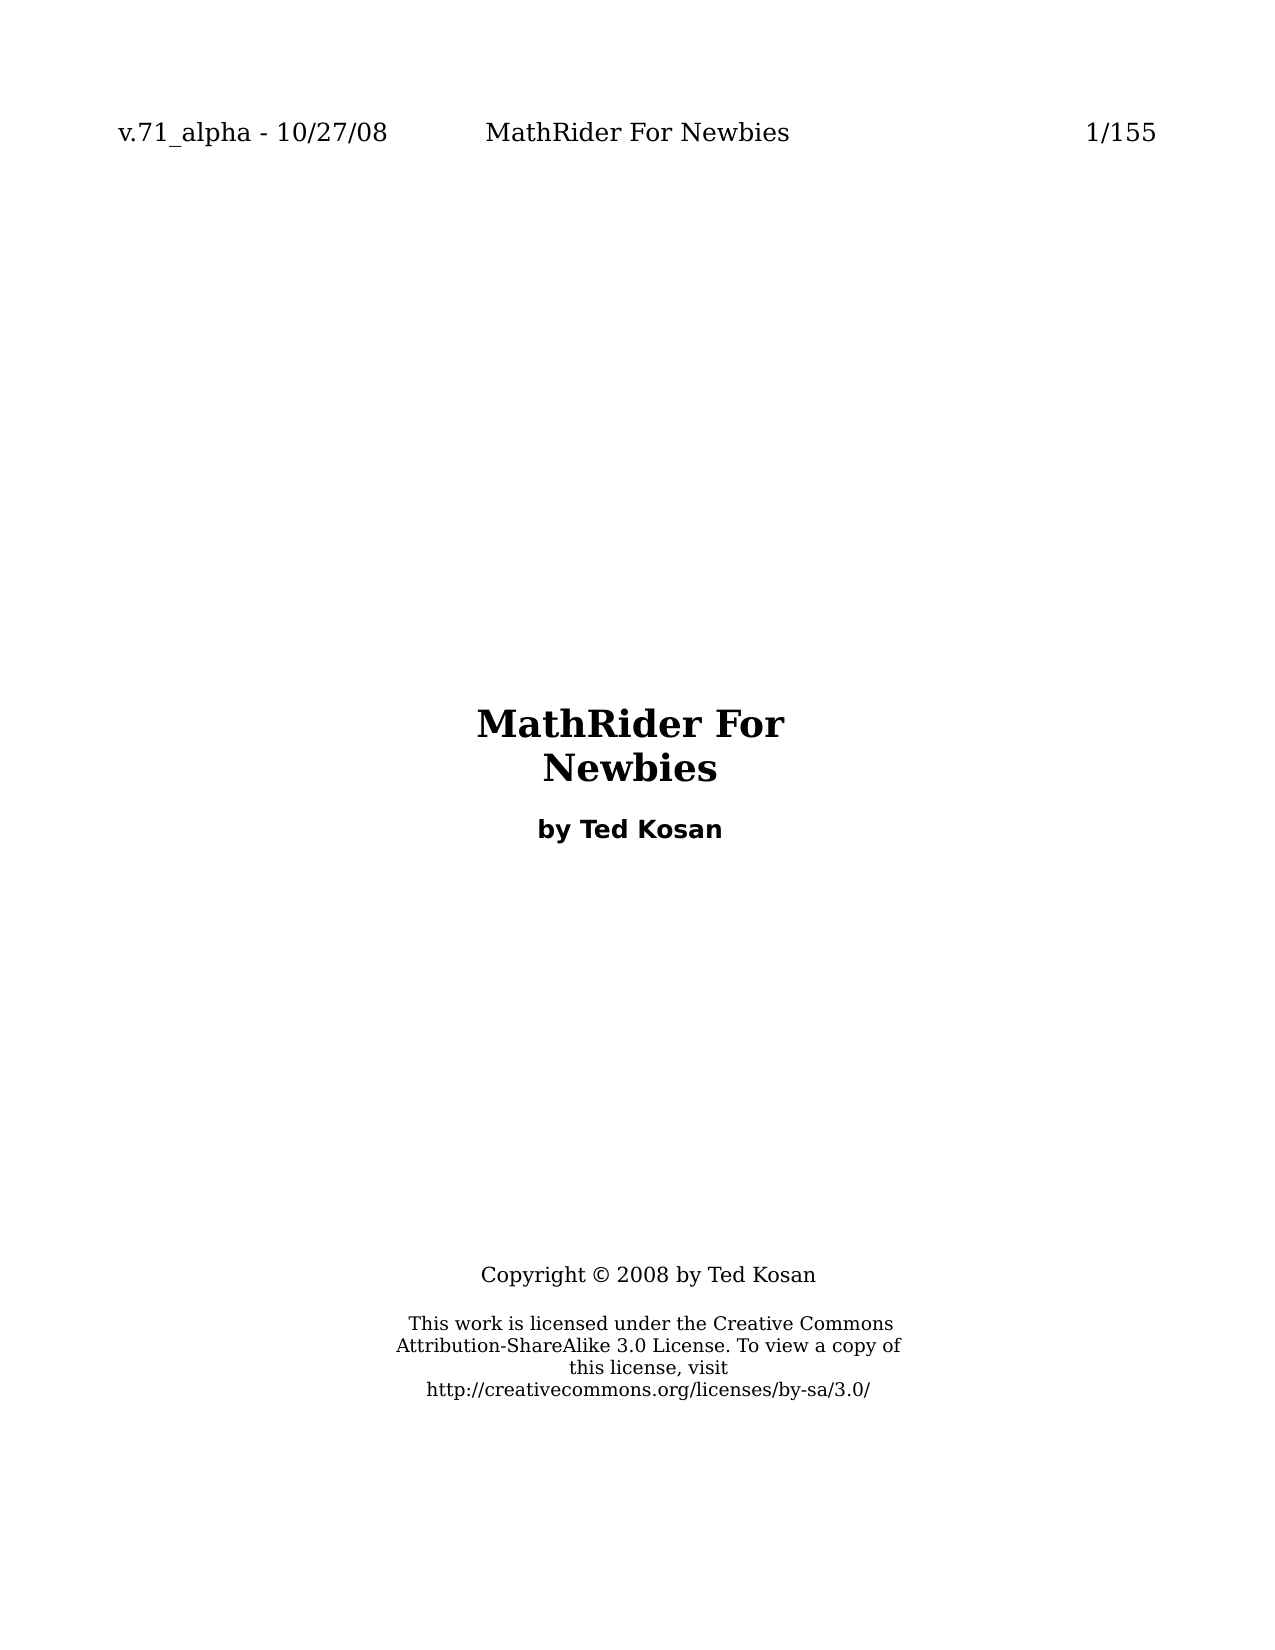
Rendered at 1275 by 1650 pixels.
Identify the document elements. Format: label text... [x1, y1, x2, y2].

text by Ted Kosan [427, 815, 832, 844]
text MathRider For Newbies [427, 702, 832, 790]
text This work is licensed under the Creative Commons Attribution-ShareAlike 3.0 License. To view a copy of this license, visit http://creativecommons.org/licenses/by-sa/3.0/ [382, 1313, 915, 1401]
text Copyright © 2008 by Ted Kosan [382, 1260, 915, 1289]
